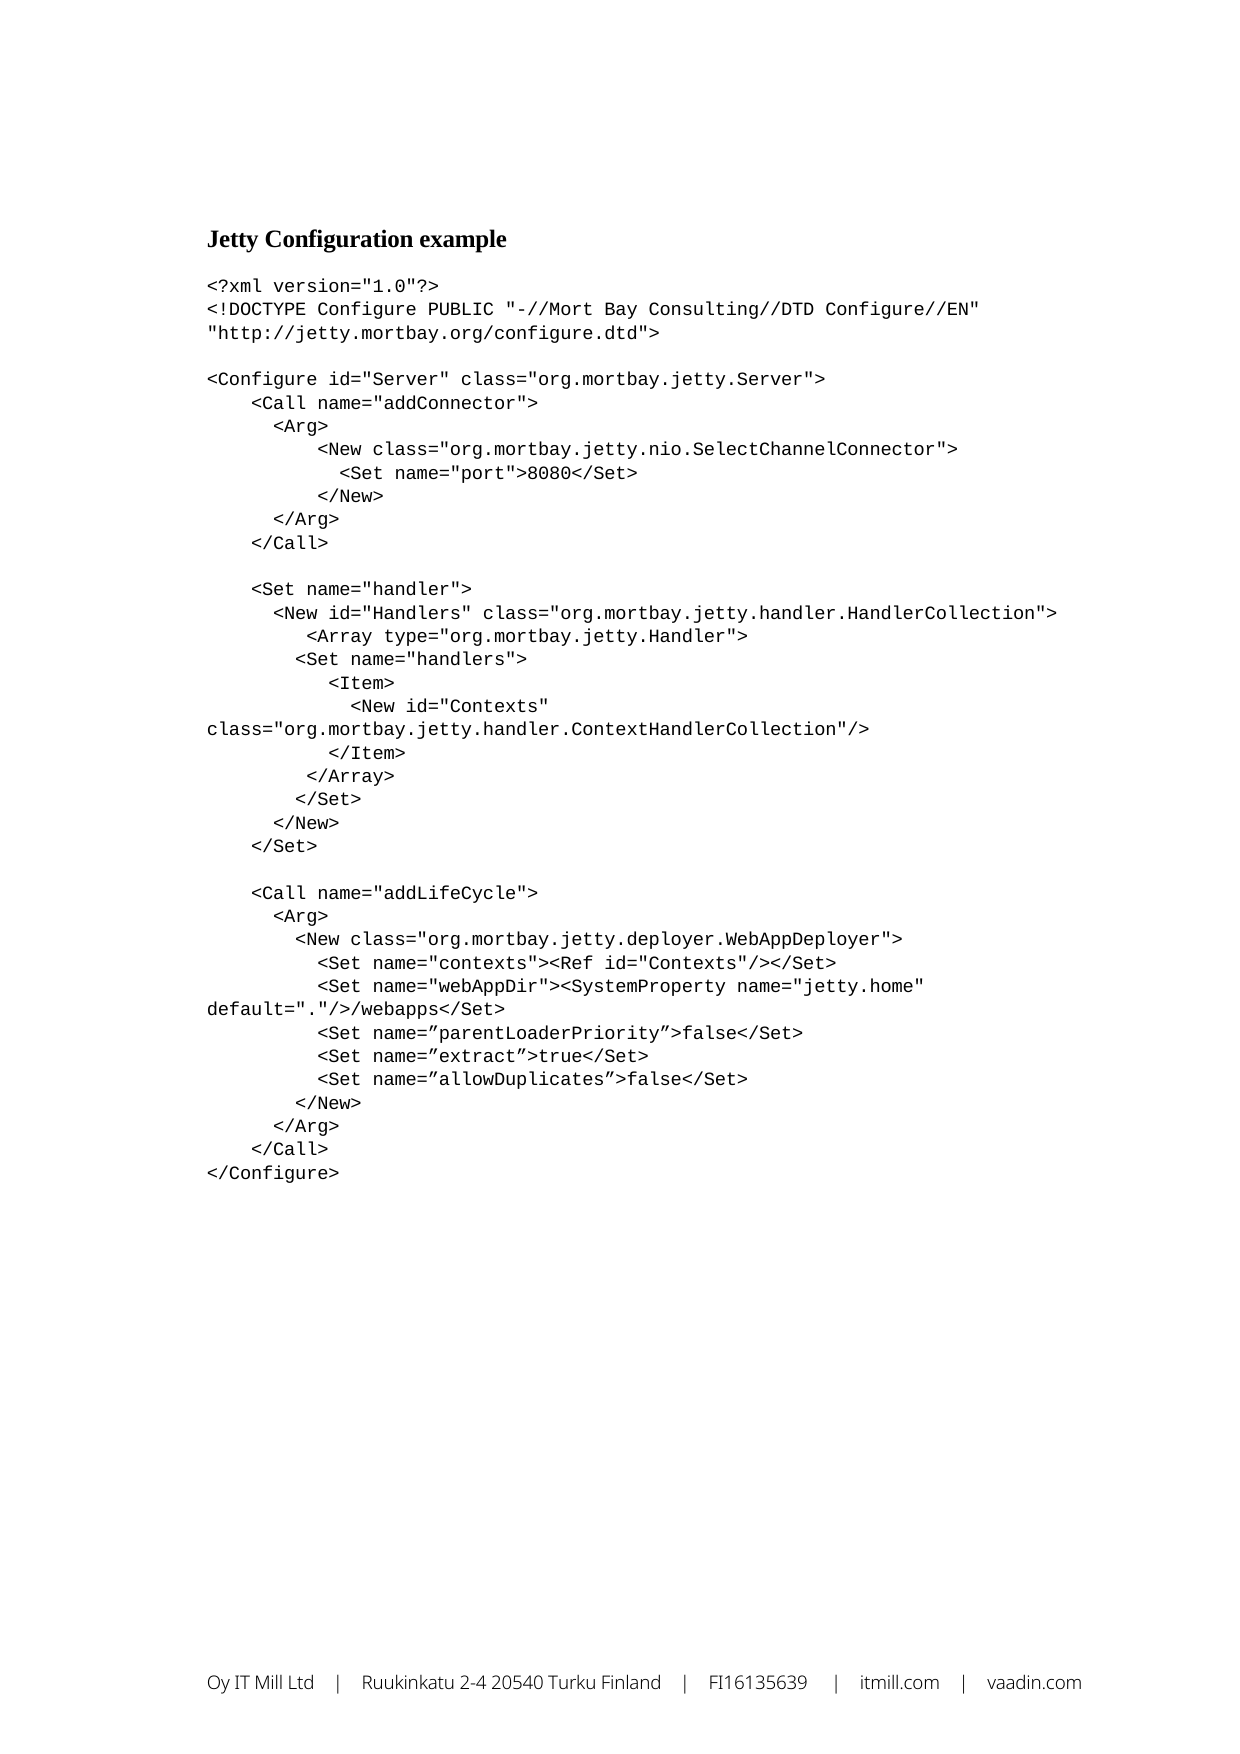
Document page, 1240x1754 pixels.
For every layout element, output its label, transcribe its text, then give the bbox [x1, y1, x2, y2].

text <Set name=”parentLoaderPriority”>false</Set> [207, 1023, 1092, 1045]
text Jetty Configuration example [207, 224, 1092, 253]
text </Set> [207, 790, 1092, 811]
text <Set name=”allowDuplicates”>false</Set> [207, 1070, 1092, 1091]
text <Set name="contexts"><Ref id="Contexts"/></Set> [207, 953, 1092, 975]
text <Item> [207, 673, 1092, 695]
text <Set name="handlers"> [207, 650, 1092, 671]
text </Array> [207, 767, 1092, 788]
text <Set name="handler"> [207, 580, 1092, 601]
text </New> [207, 813, 1092, 835]
text </New> [207, 1093, 1092, 1115]
text <Call name="addConnector"> [207, 393, 1092, 415]
text </Call> [207, 1140, 1092, 1161]
text <Call name="addLifeCycle"> [207, 883, 1092, 905]
text <New id="Contexts" class="org.mortbay.jetty.handler.ContextHandlerCollection"/> [207, 697, 1092, 741]
text </Arg> [207, 1117, 1092, 1138]
text <Configure id="Server" class="org.mortbay.jetty.Server"> [207, 370, 1092, 391]
text <Set name=”extract”>true</Set> [207, 1047, 1092, 1068]
text <New id="Handlers" class="org.mortbay.jetty.handler.HandlerCollection"> [207, 603, 1092, 625]
text </Arg> [207, 510, 1092, 531]
text <Array type="org.mortbay.jetty.Handler"> [207, 627, 1092, 648]
text </New> [207, 487, 1092, 508]
text </Call> [207, 533, 1092, 555]
text </Set> [207, 837, 1092, 858]
text <New class="org.mortbay.jetty.nio.SelectChannelConnector"> [207, 440, 1092, 461]
text <!DOCTYPE Configure PUBLIC "-//Mort Bay Consulting//DTD Configure//EN" "http://jetty.mortbay.org/configure.dtd"> [207, 300, 1092, 345]
text <Set name="port">8080</Set> [207, 463, 1092, 485]
text </Configure> [207, 1163, 1092, 1185]
text <Arg> [207, 417, 1092, 438]
text </Item> [207, 743, 1092, 765]
text <?xml version="1.0"?> [207, 277, 1092, 298]
text <New class="org.mortbay.jetty.deployer.WebAppDeployer"> [207, 930, 1092, 951]
text <Arg> [207, 907, 1092, 928]
text <Set name="webAppDir"><SystemProperty name="jetty.home" default="."/>/webapps</Set> [207, 977, 1092, 1021]
